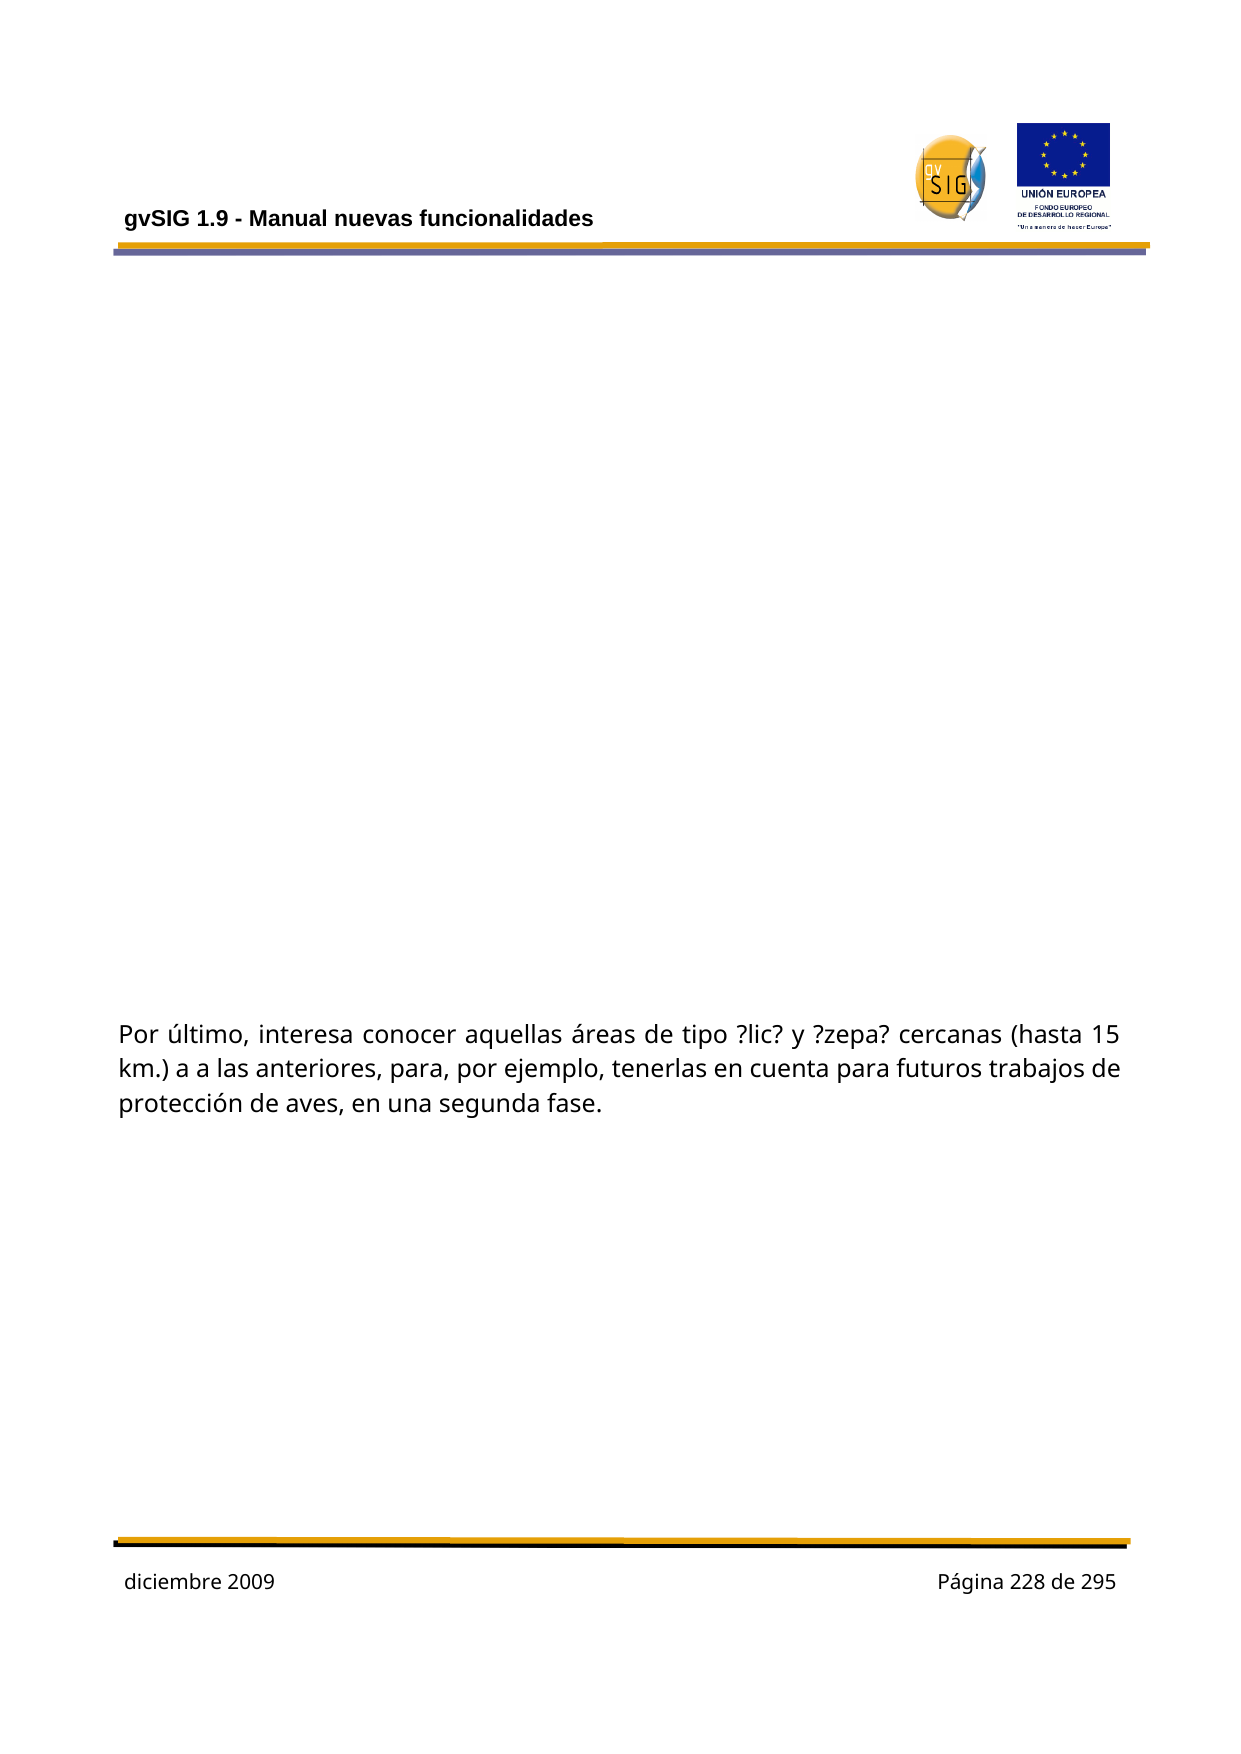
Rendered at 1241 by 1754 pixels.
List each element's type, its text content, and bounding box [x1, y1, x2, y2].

text Por último, interesa conocer aquellas áreas de tipo ?lic? y ?zepa? cercanas (hasta 15 km.) a a las anteriores, para, por ejemplo, tenerlas en cuenta para futuros trabajos de protección de aves, en una segunda fase. [118, 1017, 1122, 1119]
picture [914, 134, 987, 222]
picture [1015, 123, 1112, 232]
